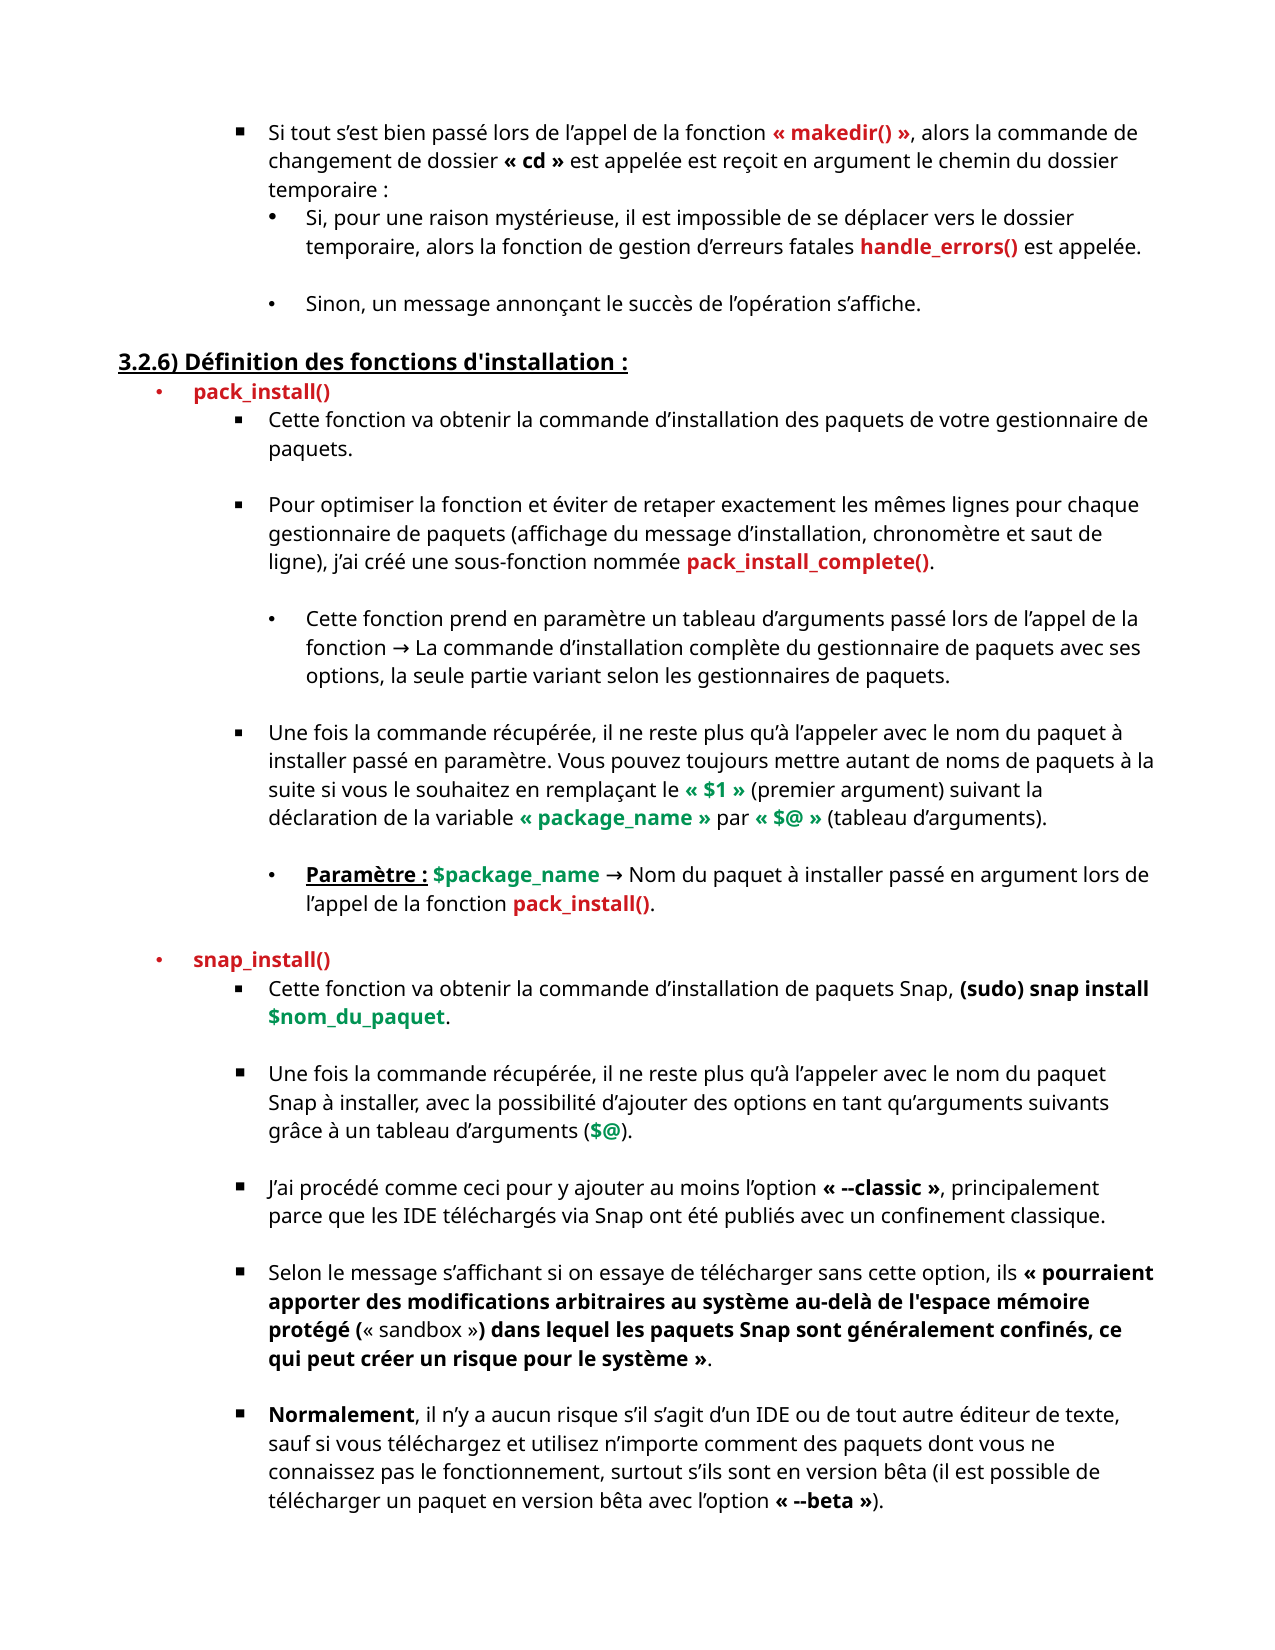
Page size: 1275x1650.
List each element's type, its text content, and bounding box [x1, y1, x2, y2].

list Cette fonction va obtenir la commande d’installation des paquets de votre gestionnaire de paquets. [231, 405, 1157, 462]
list Une fois la commande récupérée, il ne reste plus qu’à l’appeler avec le nom du paquet Snap à installer, avec la possibilité d’ajouter des options en tant qu’arguments suivants grâce à un tableau d’arguments ($@). [231, 1059, 1157, 1145]
list Selon le message s’affichant si on essaye de télécharger sans cette option, ils « pourraient apporter des modifications arbitraires au système au-delà de l'espace mémoire protégé (« sandbox ») dans lequel les paquets Snap sont généralement confinés, ce qui peut créer un risque pour le système ». [231, 1258, 1157, 1372]
text 3.2.6) Définition des fonctions d'installation : [118, 346, 1157, 377]
list Une fois la commande récupérée, il ne reste plus qu’à l’appeler avec le nom du paquet à installer passé en paramètre. Vous pouvez toujours mettre autant de noms de paquets à la suite si vous le souhaitez en remplaçant le « $1 » (premier argument) suivant la déclaration de la variable « package_name » par « $@ » (tableau d’arguments). [231, 718, 1157, 832]
list Si, pour une raison mystérieuse, il est impossible de se déplacer vers le dossier temporaire, alors la fonction de gestion d’erreurs fatales handle_errors() est appelée. [268, 203, 1157, 260]
list snap_install() [156, 946, 1157, 974]
list Pour optimiser la fonction et éviter de retaper exactement les mêmes lignes pour chaque gestionnaire de paquets (affichage du message d’installation, chronomètre et saut de ligne), j’ai créé une sous-fonction nommée pack_install_complete(). [231, 491, 1157, 576]
list Cette fonction va obtenir la commande d’installation de paquets Snap, (sudo) snap install $nom_du_paquet. [231, 974, 1157, 1031]
list J’ai procédé comme ceci pour y ajouter au moins l’option « --classic », principalement parce que les IDE téléchargés via Snap ont été publiés avec un confinement classique. [231, 1173, 1157, 1230]
list Si tout s’est bien passé lors de l’appel de la fonction « makedir() », alors la commande de changement de dossier « cd » est appelée est reçoit en argument le chemin du dossier temporaire : [231, 118, 1157, 203]
list Cette fonction prend en paramètre un tableau d’arguments passé lors de l’appel de la fonction → La commande d’installation complète du gestionnaire de paquets avec ses options, la seule partie variant selon les gestionnaires de paquets. [268, 604, 1157, 690]
list Normalement, il n’y a aucun risque s’il s’agit d’un IDE ou de tout autre éditeur de texte, sauf si vous téléchargez et utilisez n’importe comment des paquets dont vous ne connaissez pas le fonctionnement, surtout s’ils sont en version bêta (il est possible de télécharger un paquet en version bêta avec l’option « --beta »). [231, 1401, 1157, 1514]
list Paramètre : $package_name → Nom du paquet à installer passé en argument lors de l’appel de la fonction pack_install(). [268, 860, 1157, 917]
list pack_install() [156, 377, 1157, 405]
list Sinon, un message annonçant le succès de l’opération s’affiche. [268, 289, 1157, 317]
